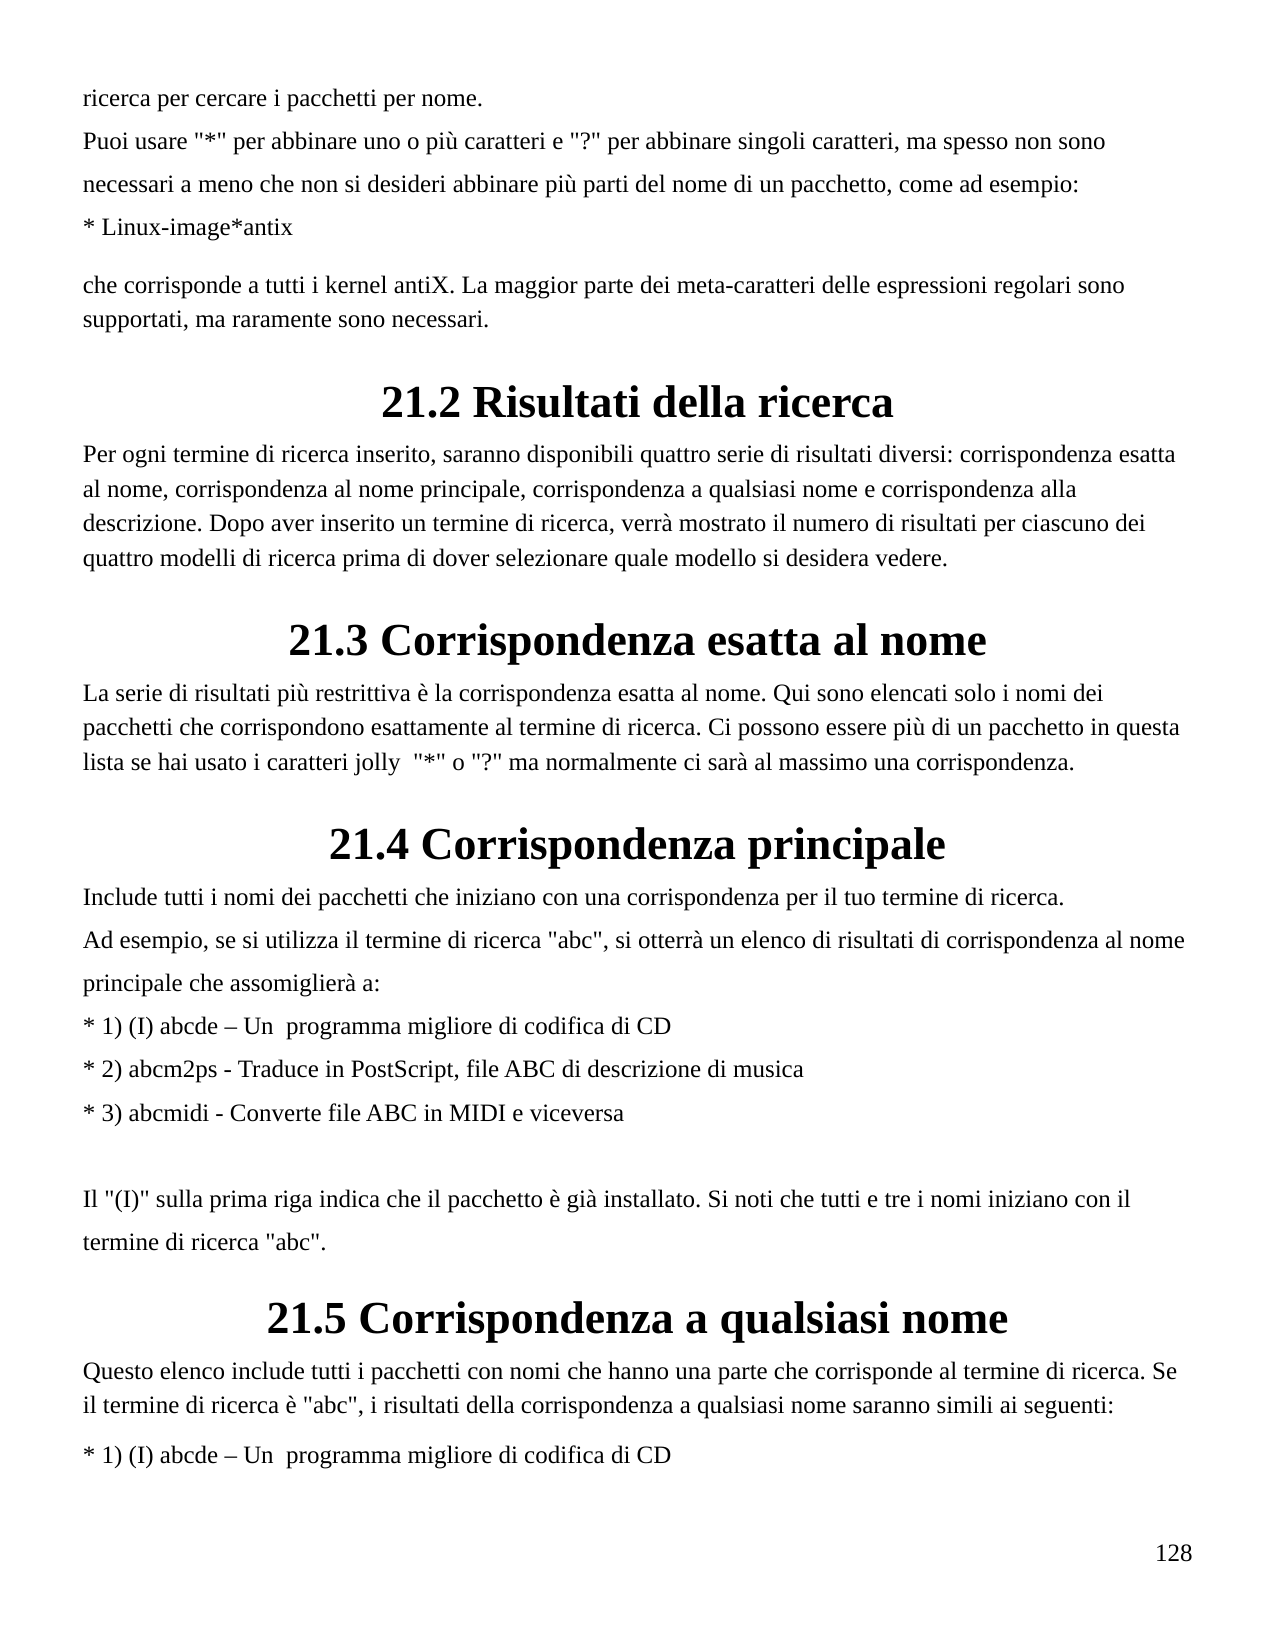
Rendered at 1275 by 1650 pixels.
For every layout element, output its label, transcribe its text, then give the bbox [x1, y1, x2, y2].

subtitle 21.4 Corrispondenza principale [83, 817, 1192, 869]
subtitle 21.5 Corrispondenza a qualsiasi nome [83, 1291, 1192, 1344]
subtitle 21.3 Corrispondenza esatta al nome [83, 613, 1192, 665]
subtitle 21.2 Risultati della ricerca [83, 374, 1192, 427]
text ricerca per cercare i pacchetti per nome. [83, 83, 1192, 111]
text La serie di risultati più restrittiva è la corrispondenza esatta al nome. Qui sono elencati solo i nomi dei pacchetti che corrispondono esattamente al termine di ricerca. Ci possono essere più di un pacchetto in questa lista se hai usato i caratteri jolly "*" o "?" ma normalmente ci sarà al massimo una corrispondenza. [83, 678, 1192, 776]
text Ad esempio, se si utilizza il termine di ricerca "abc", si otterrà un elenco di risultati di corrispondenza al nome principale che assomiglierà a: [83, 925, 1192, 997]
text Include tutti i nomi dei pacchetti che iniziano con una corrispondenza per il tuo termine di ricerca. [83, 882, 1192, 911]
text Puoi usare "*" per abbinare uno o più caratteri e "?" per abbinare singoli caratteri, ma spesso non sono necessari a meno che non si desideri abbinare più parti del nome di un pacchetto, come ad esempio: [83, 126, 1192, 198]
text Questo elenco include tutti i pacchetti con nomi che hanno una parte che corrisponde al termine di ricerca. Se il termine di ricerca è "abc", i risultati della corrispondenza a qualsiasi nome saranno simili ai seguenti: [83, 1356, 1192, 1419]
text * Linux-image*antix [83, 212, 1192, 241]
text * 2) abcm2ps - Traduce in PostScript, file ABC di descrizione di musica [83, 1054, 1192, 1083]
text Per ogni termine di ricerca inserito, saranno disponibili quattro serie di risultati diversi: corrispondenza esatta al nome, corrispondenza al nome principale, corrispondenza a qualsiasi nome e corrispondenza alla descrizione. Dopo aver inserito un termine di ricerca, verrà mostrato il numero di risultati per ciascuno dei quattro modelli di ricerca prima di dover selezionare quale modello si desidera vedere. [83, 439, 1192, 572]
text * 3) abcmidi - Converte file ABC in MIDI e viceversa [83, 1098, 1192, 1126]
text * 1) (I) abcde – Un programma migliore di codifica di CD [83, 1011, 1192, 1040]
text Il "(I)" sulla prima riga indica che il pacchetto è già installato. Si noti che tutti e tre i nomi iniziano con il termine di ricerca "abc". [83, 1184, 1192, 1256]
text * 1) (I) abcde – Un programma migliore di codifica di CD [83, 1440, 1192, 1468]
text che corrisponde a tutti i kernel antiX. La maggior parte dei meta-caratteri delle espressioni regolari sono supportati, ma raramente sono necessari. [83, 270, 1192, 333]
